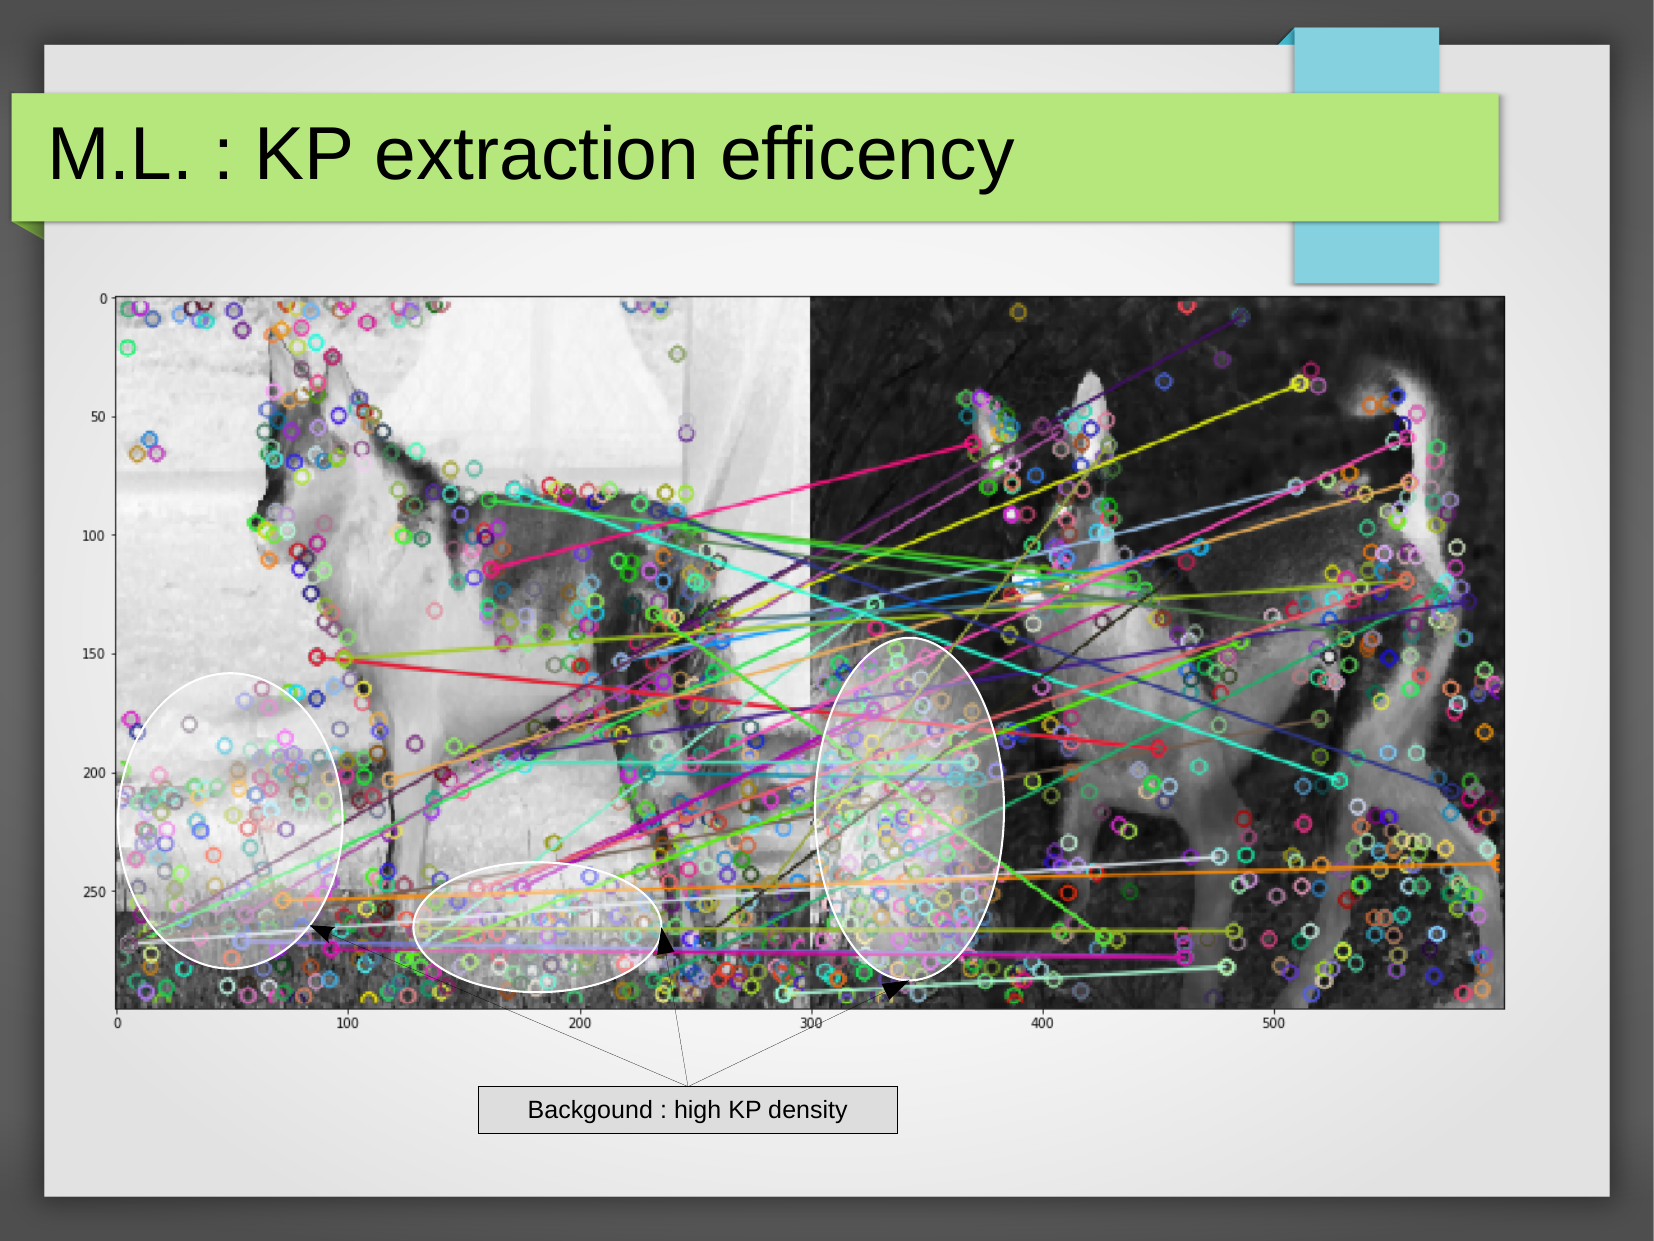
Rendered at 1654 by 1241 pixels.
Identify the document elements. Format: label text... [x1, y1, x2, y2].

picture [0, 0, 1654, 1241]
title M.L. : KP extraction efficency [47, 69, 1465, 238]
text_box [413, 862, 662, 993]
text_box Backgound : high KP density [478, 1086, 898, 1134]
text_box [118, 673, 343, 969]
text_box [814, 637, 1004, 981]
